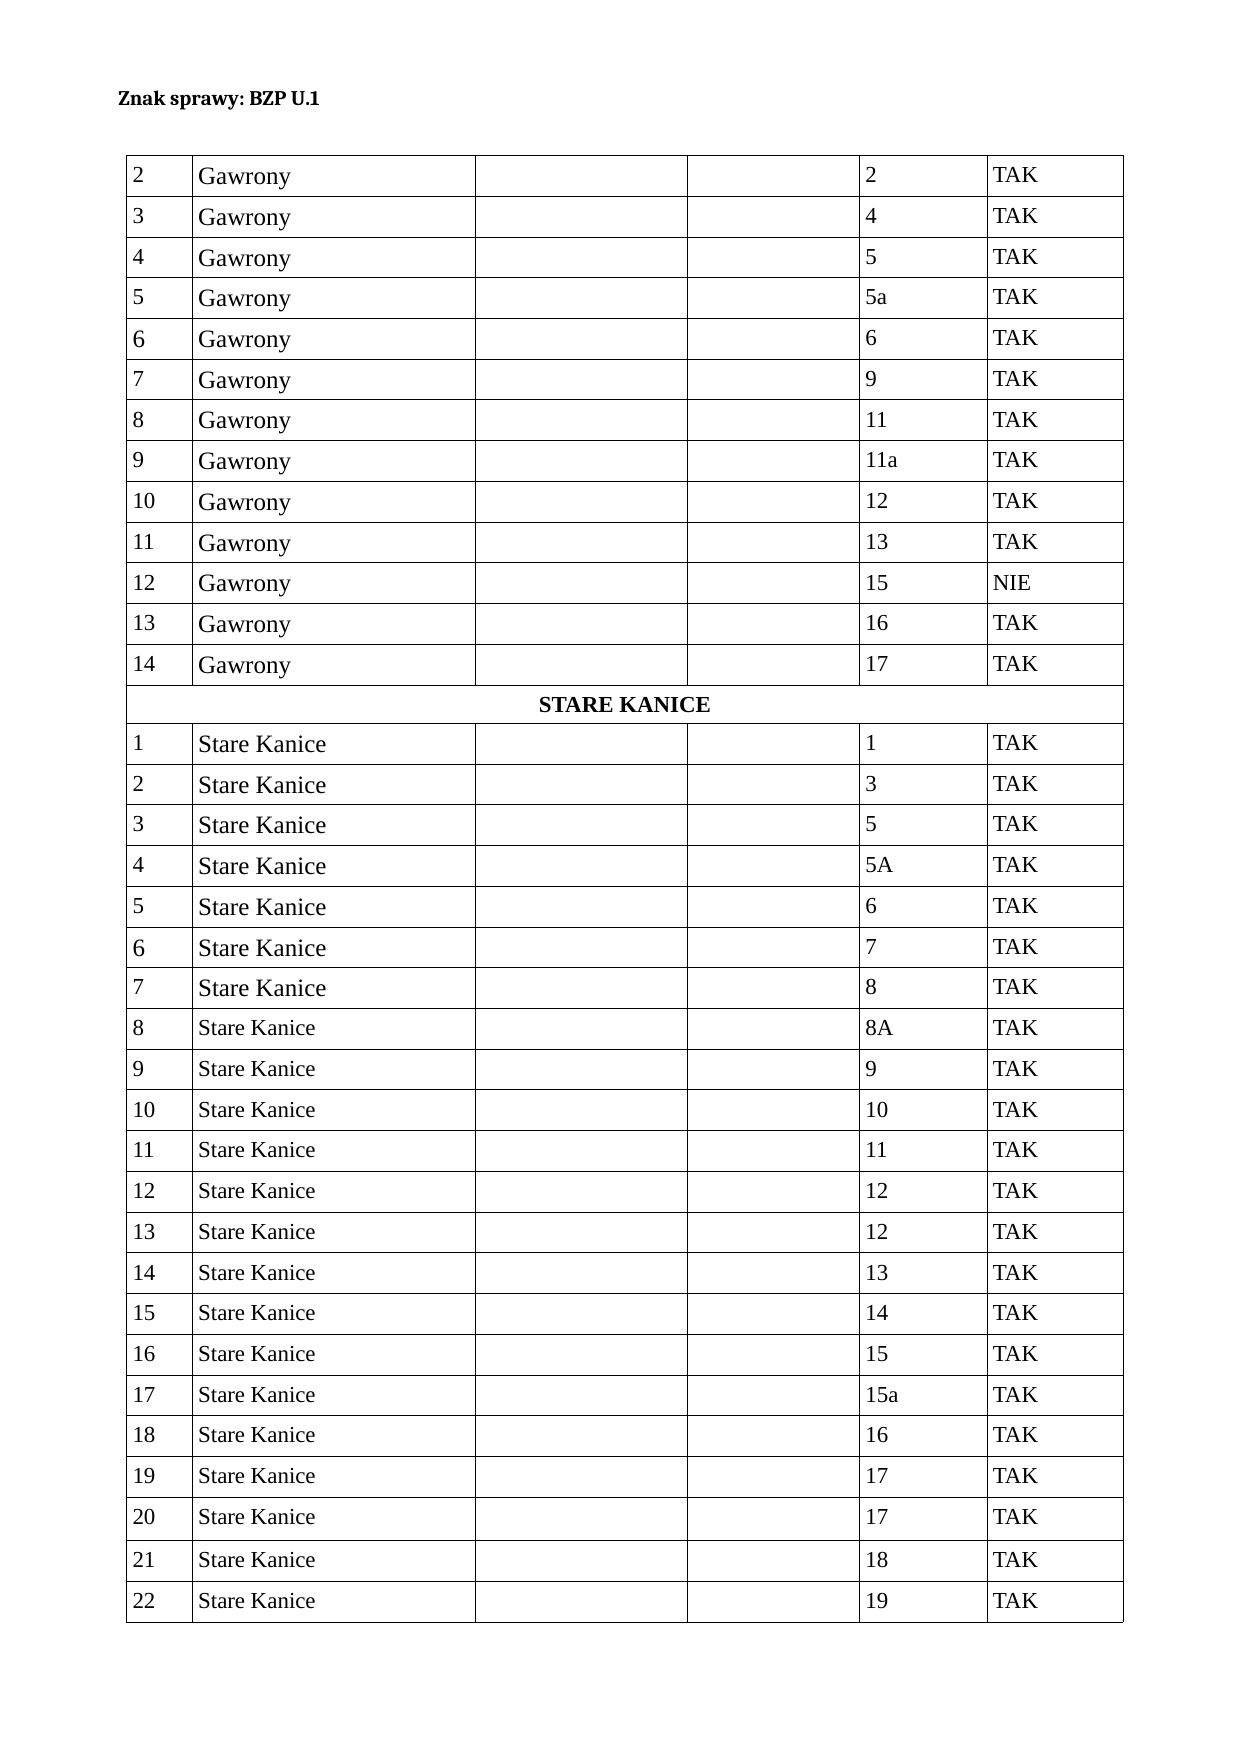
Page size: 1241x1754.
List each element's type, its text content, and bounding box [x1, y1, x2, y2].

table_cell Gawrony [193, 400, 475, 440]
table_cell 3 [127, 805, 192, 845]
table_cell [688, 604, 859, 644]
table_cell [688, 1541, 859, 1581]
table_cell 1 [127, 724, 192, 763]
table_cell 15 [127, 1294, 192, 1334]
table_cell TAK [988, 1541, 1123, 1581]
table_cell Stare Kanice [193, 928, 475, 967]
table_cell Stare Kanice [193, 1335, 475, 1374]
table_cell 22 [127, 1582, 192, 1622]
table_cell TAK [988, 765, 1123, 804]
table_cell TAK [988, 1131, 1123, 1171]
table_cell [688, 238, 859, 277]
table_cell 21 [127, 1541, 192, 1581]
table_cell [476, 1009, 687, 1049]
table_cell [688, 1294, 859, 1334]
table_cell [476, 1213, 687, 1252]
table_cell [688, 482, 859, 522]
table_cell 18 [127, 1416, 192, 1456]
table_cell 14 [127, 645, 192, 684]
table_cell Gawrony [193, 156, 475, 196]
table_cell [476, 968, 687, 1008]
table_cell 3 [127, 197, 192, 236]
table_cell [476, 441, 687, 481]
table_cell TAK [988, 1050, 1123, 1089]
table_cell 17 [860, 1498, 987, 1540]
table_cell 12 [860, 482, 987, 522]
table_cell 2 [127, 765, 192, 804]
table_cell Gawrony [193, 238, 475, 277]
table_cell 8 [127, 400, 192, 440]
table_cell 3 [860, 765, 987, 804]
table_cell Stare Kanice [193, 1213, 475, 1252]
table_cell TAK [988, 156, 1123, 196]
table_cell [688, 1090, 859, 1130]
table_cell 5 [860, 805, 987, 845]
table_cell 8 [860, 968, 987, 1008]
table_cell 6 [127, 319, 192, 359]
table_cell [688, 1253, 859, 1293]
table_cell 2 [860, 156, 987, 196]
table_cell [688, 1335, 859, 1374]
table_cell [476, 1172, 687, 1212]
table_cell Gawrony [193, 360, 475, 399]
table_cell 14 [127, 1253, 192, 1293]
table_cell Gawrony [193, 197, 475, 236]
table_cell [476, 523, 687, 562]
table_cell 1 [860, 724, 987, 763]
table_cell Gawrony [193, 523, 475, 562]
table_cell [476, 887, 687, 926]
table_cell 9 [860, 1050, 987, 1089]
table_cell [476, 156, 687, 196]
table_cell [688, 1131, 859, 1171]
table_cell Stare Kanice [193, 1541, 475, 1581]
table_cell Stare Kanice [193, 846, 475, 886]
table_cell Gawrony [193, 645, 475, 684]
table_cell [476, 1498, 687, 1540]
table_cell Stare Kanice [193, 765, 475, 804]
table_cell [476, 238, 687, 277]
table_cell TAK [988, 928, 1123, 967]
table_cell TAK [988, 846, 1123, 886]
table_cell [476, 846, 687, 886]
table_cell [688, 645, 859, 684]
table_cell 5 [127, 278, 192, 318]
table_cell 15a [860, 1376, 987, 1415]
table_cell 7 [127, 968, 192, 1008]
table_cell [476, 765, 687, 804]
table_cell 6 [860, 319, 987, 359]
table_cell TAK [988, 1213, 1123, 1252]
table_cell [476, 604, 687, 644]
table_cell STARE KANICE [127, 686, 1123, 723]
table_cell TAK [988, 887, 1123, 926]
table_cell [476, 1050, 687, 1089]
table_cell TAK [988, 1009, 1123, 1049]
table_cell [688, 928, 859, 967]
table_cell 18 [860, 1541, 987, 1581]
table_cell 17 [860, 1457, 987, 1497]
table_cell [476, 360, 687, 399]
table_cell Gawrony [193, 278, 475, 318]
table_cell [688, 1416, 859, 1456]
table_cell Stare Kanice [193, 1376, 475, 1415]
table_cell TAK [988, 645, 1123, 684]
table_cell [688, 563, 859, 603]
table_cell [688, 441, 859, 481]
table_cell 12 [127, 1172, 192, 1212]
table_cell [476, 1131, 687, 1171]
table_cell TAK [988, 197, 1123, 236]
table_cell 11 [860, 400, 987, 440]
table_cell [476, 1335, 687, 1374]
table_cell Stare Kanice [193, 724, 475, 763]
table_cell Stare Kanice [193, 1172, 475, 1212]
table_cell [688, 197, 859, 236]
table_cell [476, 1376, 687, 1415]
table_cell [688, 724, 859, 763]
table_cell [476, 319, 687, 359]
table_cell [476, 928, 687, 967]
table_cell TAK [988, 604, 1123, 644]
table_cell 8A [860, 1009, 987, 1049]
table_cell Stare Kanice [193, 1050, 475, 1089]
table_cell Stare Kanice [193, 1009, 475, 1049]
table_cell 14 [860, 1294, 987, 1334]
table_cell TAK [988, 1090, 1123, 1130]
table_cell 7 [860, 928, 987, 967]
table_cell Stare Kanice [193, 1498, 475, 1540]
table_cell TAK [988, 523, 1123, 562]
table_cell 15 [860, 1335, 987, 1374]
table_cell 4 [127, 846, 192, 886]
table_cell 17 [127, 1376, 192, 1415]
table_cell TAK [988, 400, 1123, 440]
table_cell [476, 197, 687, 236]
table_cell 9 [127, 441, 192, 481]
table_cell 17 [860, 645, 987, 684]
table_cell TAK [988, 1582, 1123, 1622]
table_cell TAK [988, 278, 1123, 318]
table_cell Stare Kanice [193, 887, 475, 926]
table_cell TAK [988, 805, 1123, 845]
table_cell 5 [860, 238, 987, 277]
table_cell [688, 1050, 859, 1089]
table_cell Gawrony [193, 604, 475, 644]
table_cell [688, 1376, 859, 1415]
table_cell 19 [860, 1582, 987, 1622]
table_cell Stare Kanice [193, 968, 475, 1008]
table_cell [688, 523, 859, 562]
table_cell 9 [860, 360, 987, 399]
table_cell Stare Kanice [193, 1294, 475, 1334]
table_cell 5 [127, 887, 192, 926]
table_cell 19 [127, 1457, 192, 1497]
table_cell Gawrony [193, 482, 475, 522]
table_cell NIE [988, 563, 1123, 603]
table_cell 9 [127, 1050, 192, 1089]
table_cell TAK [988, 1253, 1123, 1293]
table_cell [688, 1213, 859, 1252]
table_cell Gawrony [193, 563, 475, 603]
table_cell 13 [860, 1253, 987, 1293]
table_cell [688, 887, 859, 926]
table_cell [476, 1253, 687, 1293]
table_cell TAK [988, 968, 1123, 1008]
table_cell [476, 482, 687, 522]
table_cell 12 [860, 1213, 987, 1252]
table_cell [476, 645, 687, 684]
table_cell 20 [127, 1498, 192, 1540]
table_cell 16 [127, 1335, 192, 1374]
table_cell [688, 1498, 859, 1540]
table_cell [688, 1582, 859, 1622]
table_cell 10 [860, 1090, 987, 1130]
table_cell 16 [860, 1416, 987, 1456]
table_cell 4 [860, 197, 987, 236]
table_cell [688, 1457, 859, 1497]
table_cell TAK [988, 1416, 1123, 1456]
table_cell TAK [988, 1457, 1123, 1497]
table_cell Stare Kanice [193, 1416, 475, 1456]
table_cell [476, 724, 687, 763]
table_cell 6 [127, 928, 192, 967]
table_cell TAK [988, 360, 1123, 399]
table_cell [688, 968, 859, 1008]
table_cell 5A [860, 846, 987, 886]
table_cell [688, 846, 859, 886]
table_cell TAK [988, 1376, 1123, 1415]
table_cell Stare Kanice [193, 1090, 475, 1130]
table_cell 5a [860, 278, 987, 318]
table_cell 11 [127, 1131, 192, 1171]
table_cell 13 [127, 1213, 192, 1252]
table_cell TAK [988, 724, 1123, 763]
table_cell [688, 765, 859, 804]
table_cell 7 [127, 360, 192, 399]
table_cell TAK [988, 238, 1123, 277]
table_cell [688, 400, 859, 440]
table_cell [476, 1541, 687, 1581]
table_cell Stare Kanice [193, 1253, 475, 1293]
table_cell [688, 360, 859, 399]
table_cell [688, 805, 859, 845]
table_cell TAK [988, 482, 1123, 522]
table_cell 12 [127, 563, 192, 603]
table_cell [476, 1457, 687, 1497]
table_cell 2 [127, 156, 192, 196]
table_cell 10 [127, 482, 192, 522]
table_cell [476, 1090, 687, 1130]
table_cell 11a [860, 441, 987, 481]
table_cell 8 [127, 1009, 192, 1049]
table_cell 15 [860, 563, 987, 603]
table_cell 12 [860, 1172, 987, 1212]
table_cell [688, 278, 859, 318]
table_cell [476, 1582, 687, 1622]
table_cell [688, 319, 859, 359]
table_cell Stare Kanice [193, 1131, 475, 1171]
table_cell TAK [988, 441, 1123, 481]
table_cell Stare Kanice [193, 1582, 475, 1622]
table_cell Gawrony [193, 319, 475, 359]
table_cell TAK [988, 1172, 1123, 1212]
table_cell [688, 1172, 859, 1212]
table_cell TAK [988, 1335, 1123, 1374]
table_cell 16 [860, 604, 987, 644]
table_cell 13 [860, 523, 987, 562]
table_cell TAK [988, 1498, 1123, 1540]
table_cell Gawrony [193, 441, 475, 481]
table_cell 11 [127, 523, 192, 562]
table_cell 13 [127, 604, 192, 644]
table_cell Stare Kanice [193, 1457, 475, 1497]
table_cell Stare Kanice [193, 805, 475, 845]
table_cell [476, 278, 687, 318]
table_cell TAK [988, 1294, 1123, 1334]
table_cell 6 [860, 887, 987, 926]
table_cell [688, 156, 859, 196]
table_cell 10 [127, 1090, 192, 1130]
table_cell 4 [127, 238, 192, 277]
table_cell [476, 1416, 687, 1456]
table_cell [688, 1009, 859, 1049]
table_cell 11 [860, 1131, 987, 1171]
table_cell [476, 805, 687, 845]
table_cell TAK [988, 319, 1123, 359]
table_cell [476, 400, 687, 440]
table_cell [476, 563, 687, 603]
table_cell [476, 1294, 687, 1334]
